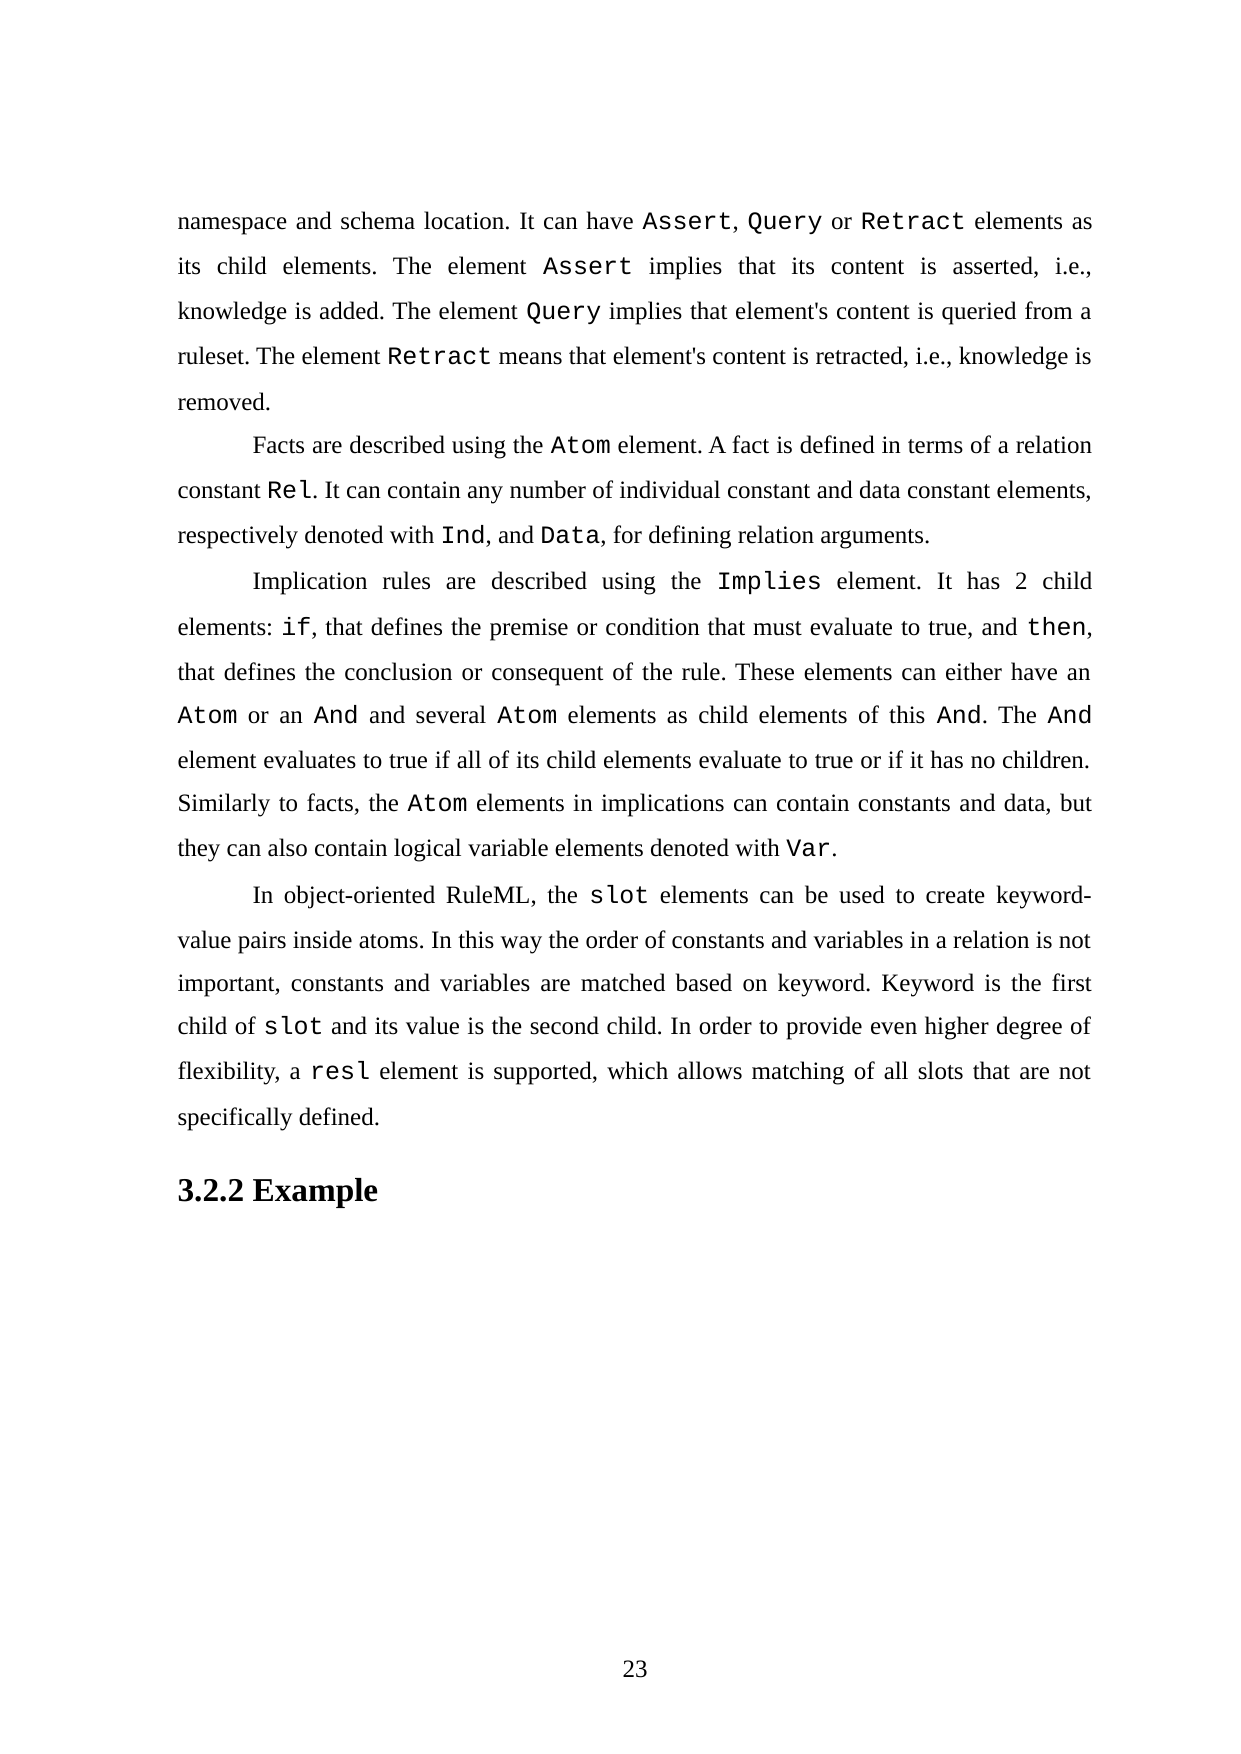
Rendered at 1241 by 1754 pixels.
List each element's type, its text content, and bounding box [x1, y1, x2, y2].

text In object-oriented RuleML, the slot elements can be used to create keyword-value pairs inside atoms. In this way the order of constants and variables in a relation is not important, constants and variables are matched based on keyword. Keyword is the first child of slot and its value is the second child. In order to provide even higher degree of flexibility, a resl element is supported, which allows matching of all slots that are not specifically defined. [177, 880, 1093, 1130]
text Facts are described using the Atom element. A fact is defined in terms of a relation constant Rel. It can contain any number of individual constant and data constant elements, respectively denoted with Ind, and Data, for defining relation arguments. [177, 430, 1093, 551]
text Implication rules are described using the Implies element. It has 2 child elements: if, that defines the premise or condition that must evaluate to true, and then, that defines the conclusion or consequent of the rule. These elements can either have an Atom or an And and several Atom elements as child elements of this And. The And element evaluates to true if all of its child elements evaluate to true or if it has no children. Similarly to facts, the Atom elements in implications can contain constants and data, but they can also contain logical variable elements denoted with Var. [177, 566, 1093, 864]
text namespace and schema location. It can have Assert, Query or Retract elements as its child elements. The element Assert implies that its content is asserted, i.e., knowledge is added. The element Query implies that element's content is queried from a ruleset. The element Retract means that element's content is retracted, i.e., knowledge is removed. [177, 206, 1093, 415]
subtitle Example [177, 1170, 1093, 1208]
